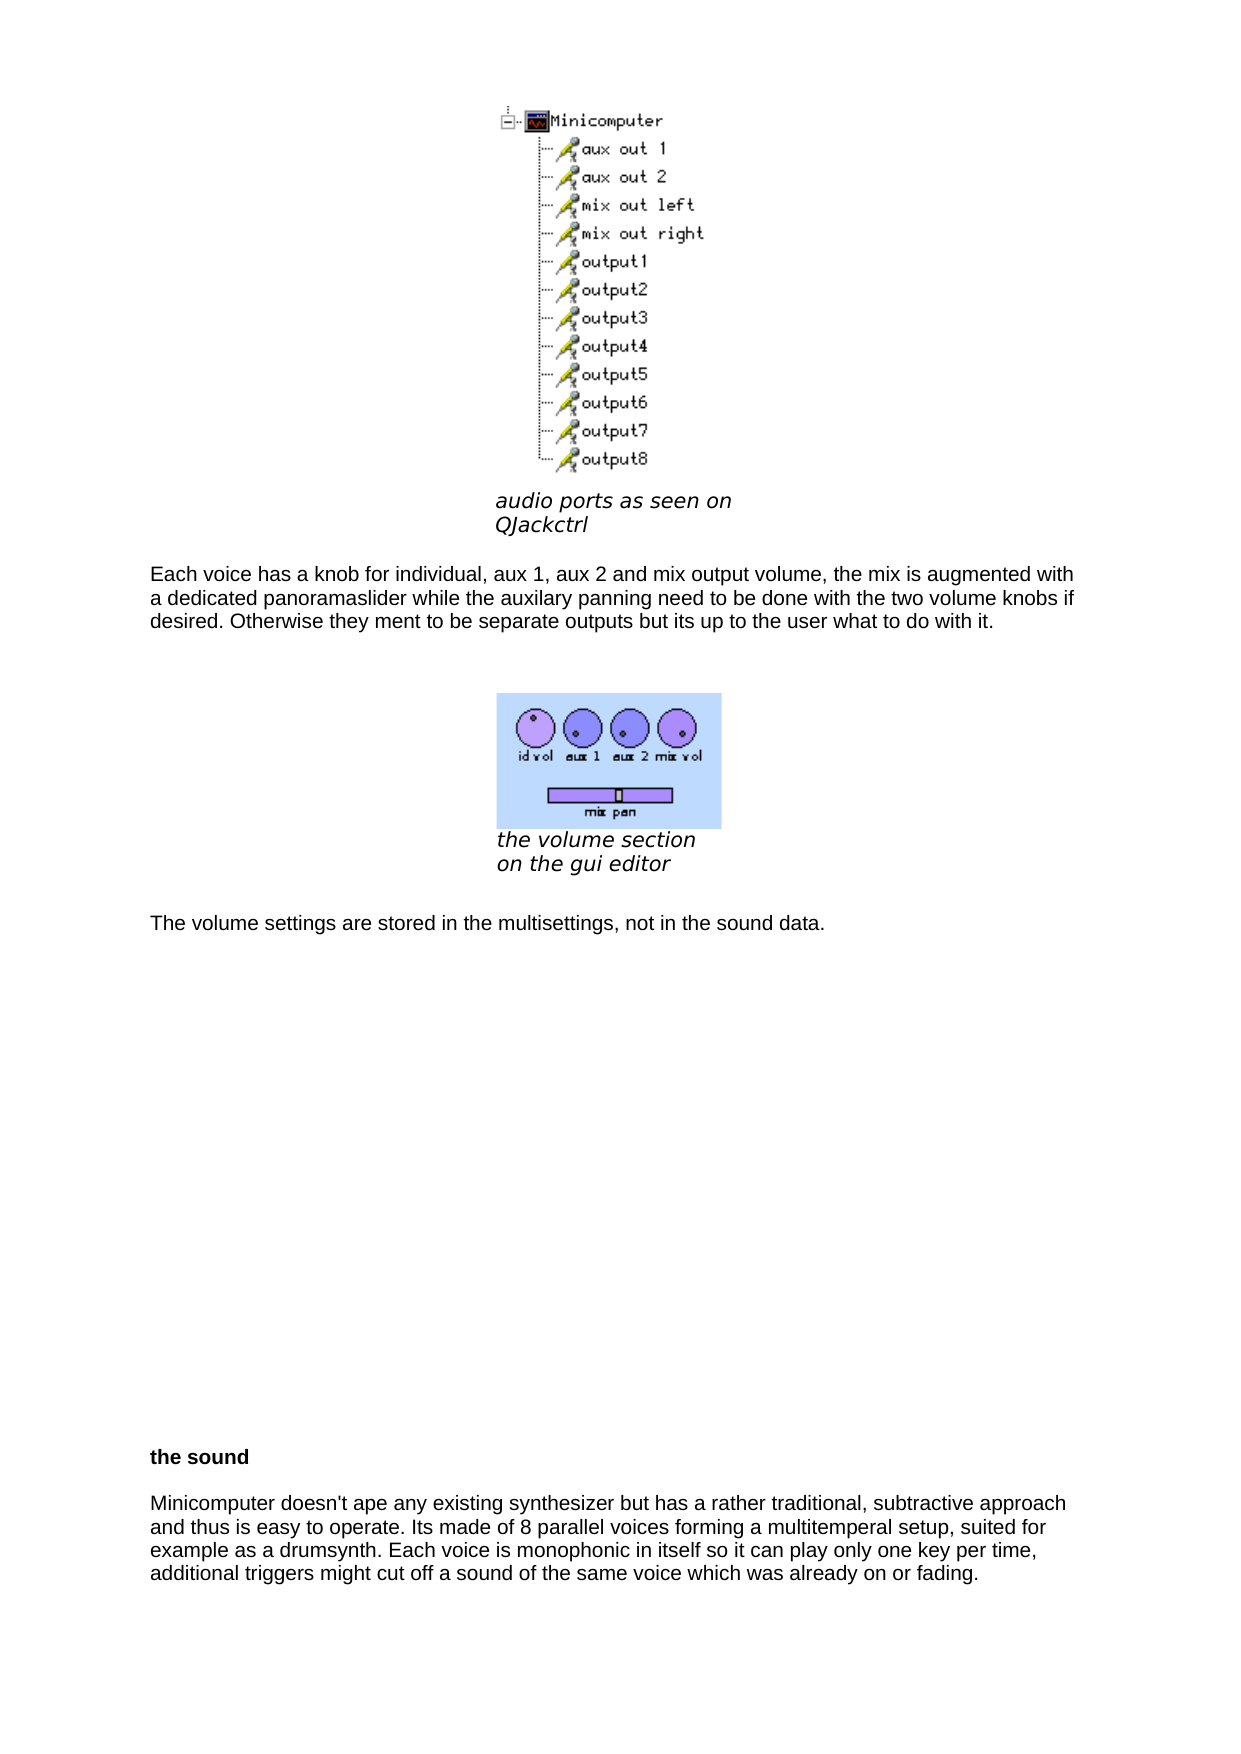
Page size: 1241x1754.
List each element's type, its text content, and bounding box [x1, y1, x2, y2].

text [495, 87, 745, 106]
text audio ports as seen on QJackctrl [495, 490, 745, 538]
text the volume section on the gui editor [497, 829, 722, 877]
picture [495, 106, 745, 490]
text Each voice has a knob for individual, aux 1, aux 2 and mix output volume, the mix is augmented with a dedicated panoramaslider while the auxilary panning need to be done with the two volume knobs if desired. Otherwise they ment to be separate outputs but its up to the user what to do with it. [150, 563, 1090, 632]
text The volume settings are stored in the multisettings, not in the sound data. [150, 911, 1090, 934]
text the sound [150, 1446, 1090, 1469]
picture [496, 693, 722, 829]
text Minicomputer doesn't ape any existing synthesizer but has a rather traditional, subtractive approach and thus is easy to operate. Its made of 8 parallel voices forming a multitemperal setup, suited for example as a drumsynth. Each voice is monophonic in itself so it can play only one key per time, additional triggers might cut off a sound of the same voice which was already on or fading. [150, 1492, 1090, 1585]
